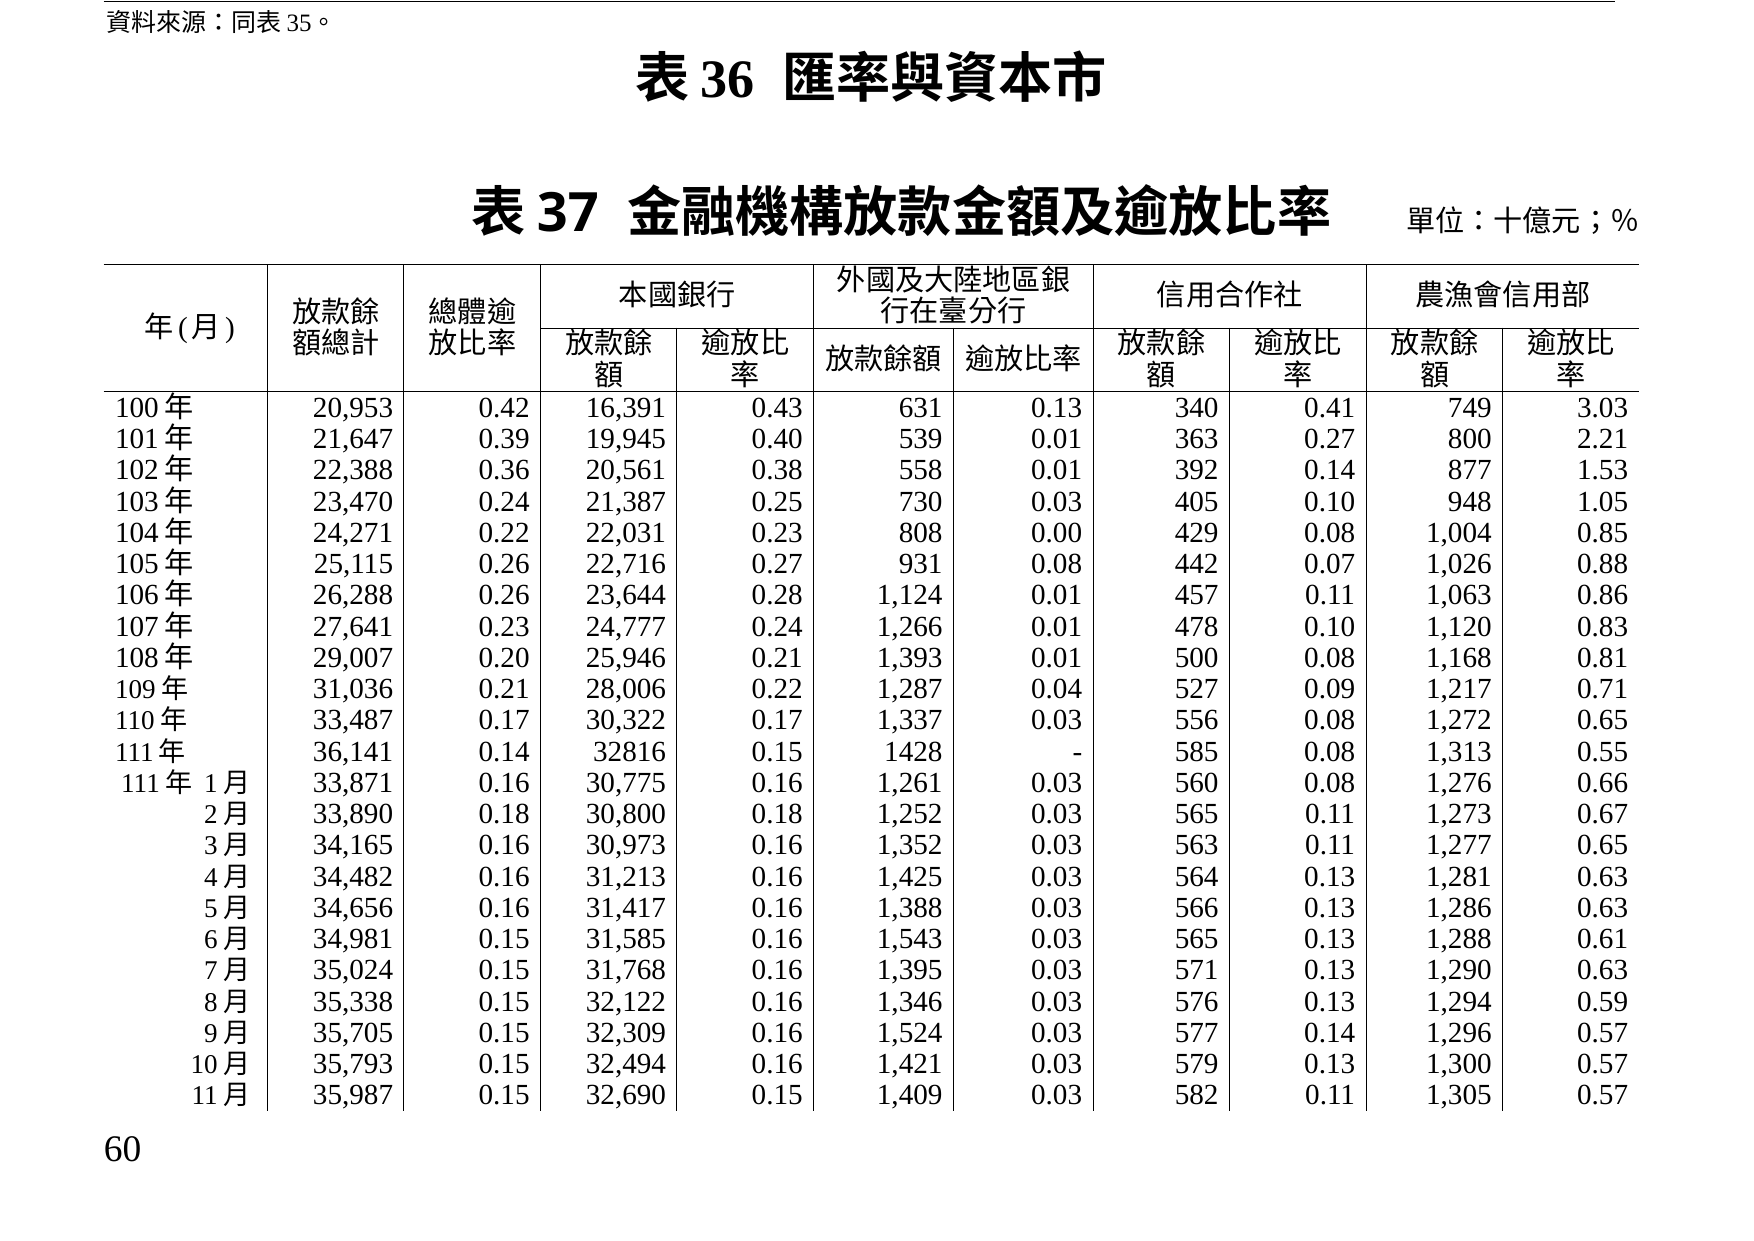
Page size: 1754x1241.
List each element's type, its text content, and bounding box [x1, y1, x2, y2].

table_cell 931 [814, 549, 953, 580]
table_cell 0.03 [954, 1080, 1093, 1111]
table_cell 33,871 [268, 767, 403, 798]
table_cell 1,261 [814, 767, 953, 798]
table_cell 1,395 [814, 955, 953, 986]
table_cell 0.28 [677, 580, 813, 611]
table_cell 0.22 [677, 674, 813, 705]
table_cell 1,337 [814, 705, 953, 736]
table_cell 429 [1094, 517, 1229, 548]
table_cell 16,391 [541, 392, 676, 423]
table_cell 0.16 [404, 767, 540, 798]
table_cell 0.55 [1503, 736, 1639, 767]
table_cell 1,004 [1367, 517, 1502, 548]
table_cell 100年 [104, 392, 267, 423]
table_cell 1,287 [814, 674, 953, 705]
table_cell 392 [1094, 455, 1229, 486]
table_cell 1,286 [1367, 892, 1502, 923]
table_cell 10月 [104, 1049, 267, 1080]
table_cell 1,524 [814, 1017, 953, 1048]
table_cell 0.57 [1503, 1080, 1639, 1111]
table_cell 1,290 [1367, 955, 1502, 986]
table_cell 0.43 [677, 392, 813, 423]
table_cell 1,313 [1367, 736, 1502, 767]
table_cell 23,644 [541, 580, 676, 611]
table_cell 111年 [104, 736, 267, 767]
table_cell 0.16 [677, 986, 813, 1017]
table_cell 565 [1094, 924, 1229, 955]
table_cell 571 [1094, 955, 1229, 986]
table_cell 1,273 [1367, 799, 1502, 830]
table_cell 9月 [104, 1017, 267, 1048]
table_cell 1,026 [1367, 549, 1502, 580]
table_cell 7月 [104, 955, 267, 986]
table_cell 0.13 [1230, 924, 1366, 955]
table_cell 0.16 [677, 924, 813, 955]
table_cell 0.17 [404, 705, 540, 736]
table_cell 36,141 [268, 736, 403, 767]
table_cell 32,309 [541, 1017, 676, 1048]
table_cell 340 [1094, 392, 1229, 423]
table_cell 0.15 [404, 924, 540, 955]
table_cell 111年 1月 [104, 767, 267, 798]
table_cell 34,981 [268, 924, 403, 955]
table_cell 0.03 [954, 1049, 1093, 1080]
table_cell 0.27 [1230, 424, 1366, 455]
table_cell 0.08 [1230, 705, 1366, 736]
table_cell - [954, 736, 1093, 767]
table_cell 1,063 [1367, 580, 1502, 611]
table_cell 457 [1094, 580, 1229, 611]
table_cell 逾放比率 [1230, 329, 1366, 391]
table_cell 0.57 [1503, 1049, 1639, 1080]
table_cell 0.13 [1230, 861, 1366, 892]
table_cell 0.01 [954, 642, 1093, 673]
table_cell 33,487 [268, 705, 403, 736]
table_cell 0.03 [954, 486, 1093, 517]
table_cell 585 [1094, 736, 1229, 767]
table_cell 30,973 [541, 830, 676, 861]
table_cell 1,217 [1367, 674, 1502, 705]
table_cell 0.18 [677, 799, 813, 830]
table_cell 631 [814, 392, 953, 423]
table_cell 0.24 [404, 486, 540, 517]
table_cell 0.63 [1503, 861, 1639, 892]
table_cell 101年 [104, 424, 267, 455]
table_cell 26,288 [268, 580, 403, 611]
table_cell 1,276 [1367, 767, 1502, 798]
table_cell 0.03 [954, 955, 1093, 986]
table_cell 4月 [104, 861, 267, 892]
table_cell 0.61 [1503, 924, 1639, 955]
table_cell 1.05 [1503, 486, 1639, 517]
table_cell 566 [1094, 892, 1229, 923]
table_cell 0.10 [1230, 611, 1366, 642]
table_cell 0.81 [1503, 642, 1639, 673]
table_cell 0.88 [1503, 549, 1639, 580]
table_cell 21,387 [541, 486, 676, 517]
table_cell 0.15 [677, 1080, 813, 1111]
table_cell 582 [1094, 1080, 1229, 1111]
table_cell 500 [1094, 642, 1229, 673]
table_cell 0.24 [677, 611, 813, 642]
table_cell 102年 [104, 455, 267, 486]
table_cell 放款餘額 [541, 329, 676, 391]
table_cell 0.20 [404, 642, 540, 673]
table_cell 2.21 [1503, 424, 1639, 455]
table_cell 2月 [104, 799, 267, 830]
table_cell 0.22 [404, 517, 540, 548]
table_cell 25,115 [268, 549, 403, 580]
table_cell 107年 [104, 611, 267, 642]
table_cell 31,213 [541, 861, 676, 892]
table_cell 0.21 [677, 642, 813, 673]
table_cell 0.03 [954, 799, 1093, 830]
table_cell 0.67 [1503, 799, 1639, 830]
table_cell 1,294 [1367, 986, 1502, 1017]
table_cell 19,945 [541, 424, 676, 455]
table_cell 0.03 [954, 830, 1093, 861]
table_cell 24,777 [541, 611, 676, 642]
table_cell 5月 [104, 892, 267, 923]
table_cell 0.13 [1230, 986, 1366, 1017]
table_cell 948 [1367, 486, 1502, 517]
table_header 本國銀行 [541, 265, 813, 328]
table_cell 1,409 [814, 1080, 953, 1111]
table_cell 1,281 [1367, 861, 1502, 892]
table_cell 放款餘額 [1094, 329, 1229, 391]
table_cell 0.03 [954, 924, 1093, 955]
table_cell 32,494 [541, 1049, 676, 1080]
table_cell 32,122 [541, 986, 676, 1017]
table_cell 1,120 [1367, 611, 1502, 642]
table_cell 0.59 [1503, 986, 1639, 1017]
table_cell 0.03 [954, 892, 1093, 923]
table_cell 0.16 [677, 767, 813, 798]
table_cell 0.86 [1503, 580, 1639, 611]
table_cell 逾放比率 [677, 329, 813, 391]
table_cell 0.38 [677, 455, 813, 486]
table_cell 1.53 [1503, 455, 1639, 486]
table_cell 106年 [104, 580, 267, 611]
table_cell 0.36 [404, 455, 540, 486]
table_cell 0.57 [1503, 1017, 1639, 1048]
table_cell 0.03 [954, 705, 1093, 736]
table_cell 22,031 [541, 517, 676, 548]
table_cell 20,953 [268, 392, 403, 423]
table_cell 1,124 [814, 580, 953, 611]
table_cell 1,388 [814, 892, 953, 923]
table_cell 34,165 [268, 830, 403, 861]
table_cell 0.16 [404, 830, 540, 861]
table_cell 749 [1367, 392, 1502, 423]
table_cell 31,417 [541, 892, 676, 923]
table_cell 0.13 [1230, 1049, 1366, 1080]
table_cell 1,425 [814, 861, 953, 892]
table_cell 逾放比率 [954, 329, 1093, 391]
table_cell 0.26 [404, 580, 540, 611]
table_cell 0.16 [677, 892, 813, 923]
table_cell 34,656 [268, 892, 403, 923]
table_cell 31,036 [268, 674, 403, 705]
table_cell 1,288 [1367, 924, 1502, 955]
table_cell 0.03 [954, 986, 1093, 1017]
table_cell 0.08 [954, 549, 1093, 580]
table_cell 0.07 [1230, 549, 1366, 580]
table_cell 109年 [104, 674, 267, 705]
table_cell 0.66 [1503, 767, 1639, 798]
table_cell 1428 [814, 736, 953, 767]
table_cell 565 [1094, 799, 1229, 830]
table_cell 877 [1367, 455, 1502, 486]
table_cell 0.08 [1230, 736, 1366, 767]
table_cell 0.83 [1503, 611, 1639, 642]
table_cell 放款餘額 [814, 329, 953, 391]
table_cell 0.08 [1230, 517, 1366, 548]
table_cell 0.13 [1230, 955, 1366, 986]
table_cell 0.11 [1230, 1080, 1366, 1111]
table_cell 0.21 [404, 674, 540, 705]
table_cell 0.03 [954, 767, 1093, 798]
table_cell 35,705 [268, 1017, 403, 1048]
table_header 總體逾放比率 [404, 265, 540, 391]
table_cell 0.14 [1230, 455, 1366, 486]
table_cell 0.13 [1230, 892, 1366, 923]
table_cell 24,271 [268, 517, 403, 548]
table_cell 110年 [104, 705, 267, 736]
table_cell 0.26 [404, 549, 540, 580]
table_cell 0.16 [677, 955, 813, 986]
table_cell 0.63 [1503, 955, 1639, 986]
table_cell 0.11 [1230, 580, 1366, 611]
table_cell 1,346 [814, 986, 953, 1017]
table_cell 0.14 [1230, 1017, 1366, 1048]
table_cell 0.15 [404, 1080, 540, 1111]
table_cell 556 [1094, 705, 1229, 736]
table_cell 30,775 [541, 767, 676, 798]
table_cell 35,793 [268, 1049, 403, 1080]
table_cell 0.01 [954, 455, 1093, 486]
table_cell 27,641 [268, 611, 403, 642]
table_cell 576 [1094, 986, 1229, 1017]
table_cell 放款餘額 [1367, 329, 1502, 391]
table_cell 0.16 [404, 861, 540, 892]
table_cell 105年 [104, 549, 267, 580]
table_cell 108年 [104, 642, 267, 673]
table_header 放款餘額總計 [268, 265, 403, 391]
table_cell 31,768 [541, 955, 676, 986]
table_cell 35,987 [268, 1080, 403, 1111]
table_cell 730 [814, 486, 953, 517]
table_cell 30,322 [541, 705, 676, 736]
table_cell 0.16 [677, 861, 813, 892]
table_cell 527 [1094, 674, 1229, 705]
table_cell 0.01 [954, 580, 1093, 611]
table_cell 0.00 [954, 517, 1093, 548]
table_cell 0.11 [1230, 830, 1366, 861]
table_cell 0.09 [1230, 674, 1366, 705]
table_cell 0.15 [404, 955, 540, 986]
table_cell 32816 [541, 736, 676, 767]
table_cell 0.85 [1503, 517, 1639, 548]
table_cell 1,421 [814, 1049, 953, 1080]
table_cell 25,946 [541, 642, 676, 673]
table_cell 0.15 [404, 1017, 540, 1048]
table_cell 1,393 [814, 642, 953, 673]
table_cell 1,543 [814, 924, 953, 955]
table_cell 35,338 [268, 986, 403, 1017]
table_cell 0.65 [1503, 830, 1639, 861]
table_cell 1,168 [1367, 642, 1502, 673]
table_cell 0.39 [404, 424, 540, 455]
table_cell 0.65 [1503, 705, 1639, 736]
table_cell 1,296 [1367, 1017, 1502, 1048]
table_cell 0.63 [1503, 892, 1639, 923]
table_cell 1,252 [814, 799, 953, 830]
table_cell 逾放比率 [1503, 329, 1639, 391]
table_cell 資料來源：同表35。 [104, 2, 1615, 39]
subtitle 表37 金融機構放款金額及逾放比率 單位：十億元；％ [103, 152, 1639, 264]
table_cell 0.16 [677, 1017, 813, 1048]
table_cell 363 [1094, 424, 1229, 455]
table_cell 0.01 [954, 611, 1093, 642]
table_header 年(月) [104, 265, 267, 391]
table_cell 104年 [104, 517, 267, 548]
table_cell 1,266 [814, 611, 953, 642]
table_cell 0.11 [1230, 799, 1366, 830]
table_header 農漁會信用部 [1367, 265, 1639, 328]
table_cell 20,561 [541, 455, 676, 486]
table_cell 33,890 [268, 799, 403, 830]
table_header 外國及大陸地區銀行在臺分行 [814, 265, 1093, 328]
table_cell 0.25 [677, 486, 813, 517]
table_cell 0.16 [677, 830, 813, 861]
table_cell 29,007 [268, 642, 403, 673]
table_cell 3.03 [1503, 392, 1639, 423]
table_cell 0.16 [677, 1049, 813, 1080]
table_cell 0.03 [954, 861, 1093, 892]
table_cell 0.17 [677, 705, 813, 736]
table_cell 808 [814, 517, 953, 548]
table_cell 1,305 [1367, 1080, 1502, 1111]
table_cell 0.23 [677, 517, 813, 548]
table_cell 28,006 [541, 674, 676, 705]
table_cell 0.23 [404, 611, 540, 642]
table_cell 0.15 [677, 736, 813, 767]
table_cell 22,716 [541, 549, 676, 580]
table_cell 1,272 [1367, 705, 1502, 736]
table_cell 8月 [104, 986, 267, 1017]
table_cell 0.03 [954, 1017, 1093, 1048]
table_cell 539 [814, 424, 953, 455]
table_cell 0.18 [404, 799, 540, 830]
table_cell 35,024 [268, 955, 403, 986]
table_cell 563 [1094, 830, 1229, 861]
table_cell 1,277 [1367, 830, 1502, 861]
table_cell 22,388 [268, 455, 403, 486]
table_cell 0.40 [677, 424, 813, 455]
table_cell 1,352 [814, 830, 953, 861]
table_cell 0.14 [404, 736, 540, 767]
table_cell 21,647 [268, 424, 403, 455]
table_cell 1,300 [1367, 1049, 1502, 1080]
table_header 信用合作社 [1094, 265, 1366, 328]
table_cell 31,585 [541, 924, 676, 955]
table_cell 558 [814, 455, 953, 486]
table_cell 442 [1094, 549, 1229, 580]
table_cell 0.15 [404, 1049, 540, 1080]
table_cell 0.41 [1230, 392, 1366, 423]
table_cell 0.08 [1230, 767, 1366, 798]
table_cell 0.13 [954, 392, 1093, 423]
table_cell 0.27 [677, 549, 813, 580]
table_cell 30,800 [541, 799, 676, 830]
table_cell 0.15 [404, 986, 540, 1017]
table_cell 23,470 [268, 486, 403, 517]
table_cell 0.71 [1503, 674, 1639, 705]
table_cell 0.16 [404, 892, 540, 923]
table_cell 0.10 [1230, 486, 1366, 517]
subtitle 表36 匯率與資本市 [103, 39, 1639, 114]
table_cell 11月 [104, 1080, 267, 1111]
table_cell 103年 [104, 486, 267, 517]
table_cell 577 [1094, 1017, 1229, 1048]
table_cell 579 [1094, 1049, 1229, 1080]
table_cell 560 [1094, 767, 1229, 798]
table_cell 0.08 [1230, 642, 1366, 673]
table_cell 0.01 [954, 424, 1093, 455]
table_cell 34,482 [268, 861, 403, 892]
table_cell 564 [1094, 861, 1229, 892]
table_cell 0.42 [404, 392, 540, 423]
table_cell 6月 [104, 924, 267, 955]
table_cell 800 [1367, 424, 1502, 455]
table_cell 3月 [104, 830, 267, 861]
table_cell 478 [1094, 611, 1229, 642]
table_cell 405 [1094, 486, 1229, 517]
table_cell 0.04 [954, 674, 1093, 705]
table_cell 32,690 [541, 1080, 676, 1111]
